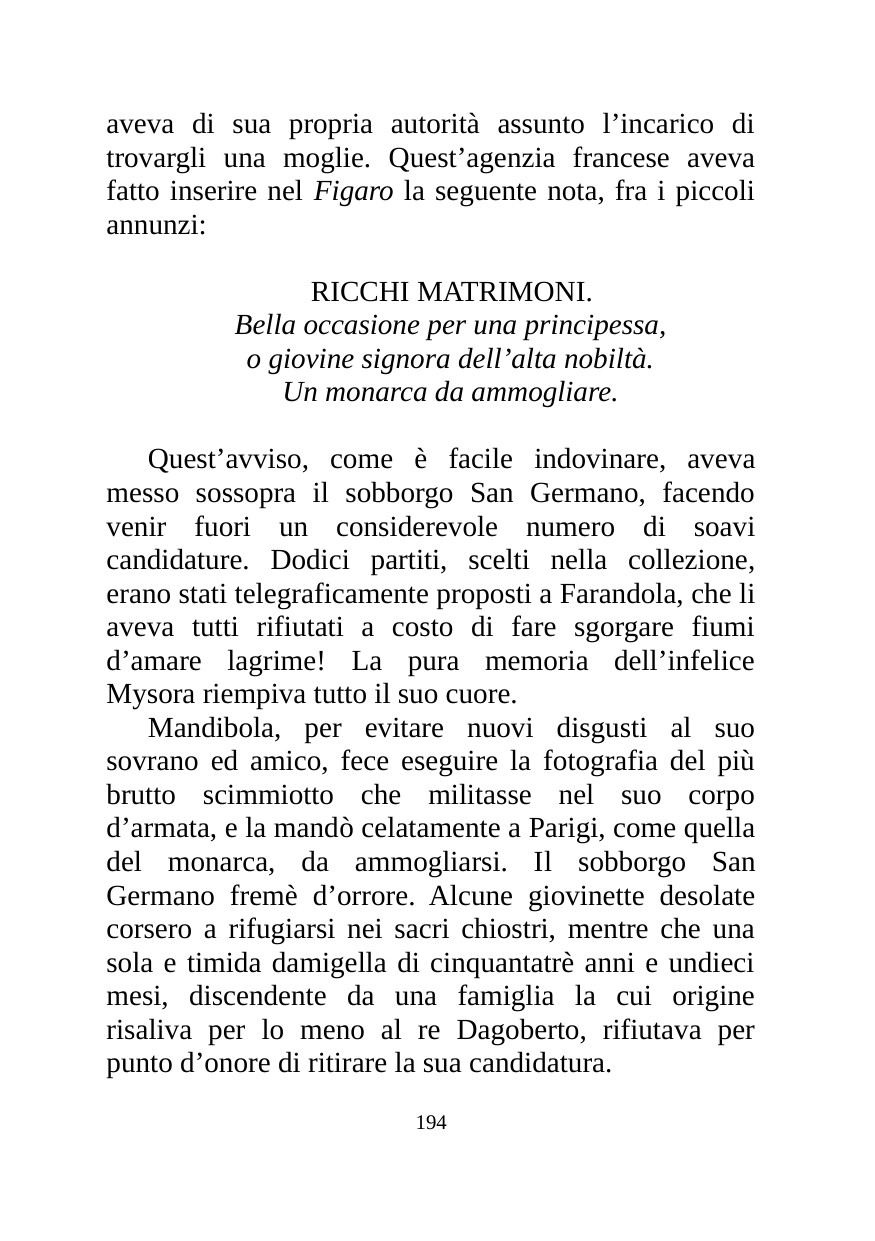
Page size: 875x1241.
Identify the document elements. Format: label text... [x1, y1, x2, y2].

text Mandibola, per evitare nuovi disgusti al suo sovrano ed amico, fece eseguire la fotografia del più brutto scimmiotto che militasse nel suo corpo d’armata, e la mandò celatamente a Parigi, come quella del monarca, da ammogliarsi. Il sobborgo San Germano fremè d’orrore. Alcune giovinette desolate corsero a rifugiarsi nei sacri chiostri, mentre che una sola e timida damigella di cinquantatrè anni e undieci mesi, discendente da una famiglia la cui origine risaliva per lo meno al re Dagoberto, rifiutava per punto d’onore di ritirare la sua candidatura. [106, 710, 756, 1079]
text Quest’avviso, come è facile indovinare, aveva messo sossopra il sobborgo San Germano, facendo venir fuori un considerevole numero di soavi candidature. Dodici partiti, scelti nella collezione, erano stati telegraficamente proposti a Farandola, che li aveva tutti rifiutati a costo di fare sgorgare fiumi d’amare lagrime! La pura memoria dell’infelice Mysora riempiva tutto il suo cuore. [106, 442, 756, 710]
text aveva di sua propria autorità assunto l’incarico di trovargli una moglie. Quest’agenzia francese aveva fatto inserire nel Figaro la seguente nota, fra i piccoli annunzi: [106, 106, 756, 240]
text o giovine signora dell’alta nobiltà. [106, 341, 756, 374]
text Un monarca da ammogliare. [106, 374, 756, 408]
text RICCHI MATRIMONI. [106, 274, 756, 307]
text Bella occasione per una principessa, [106, 307, 756, 341]
